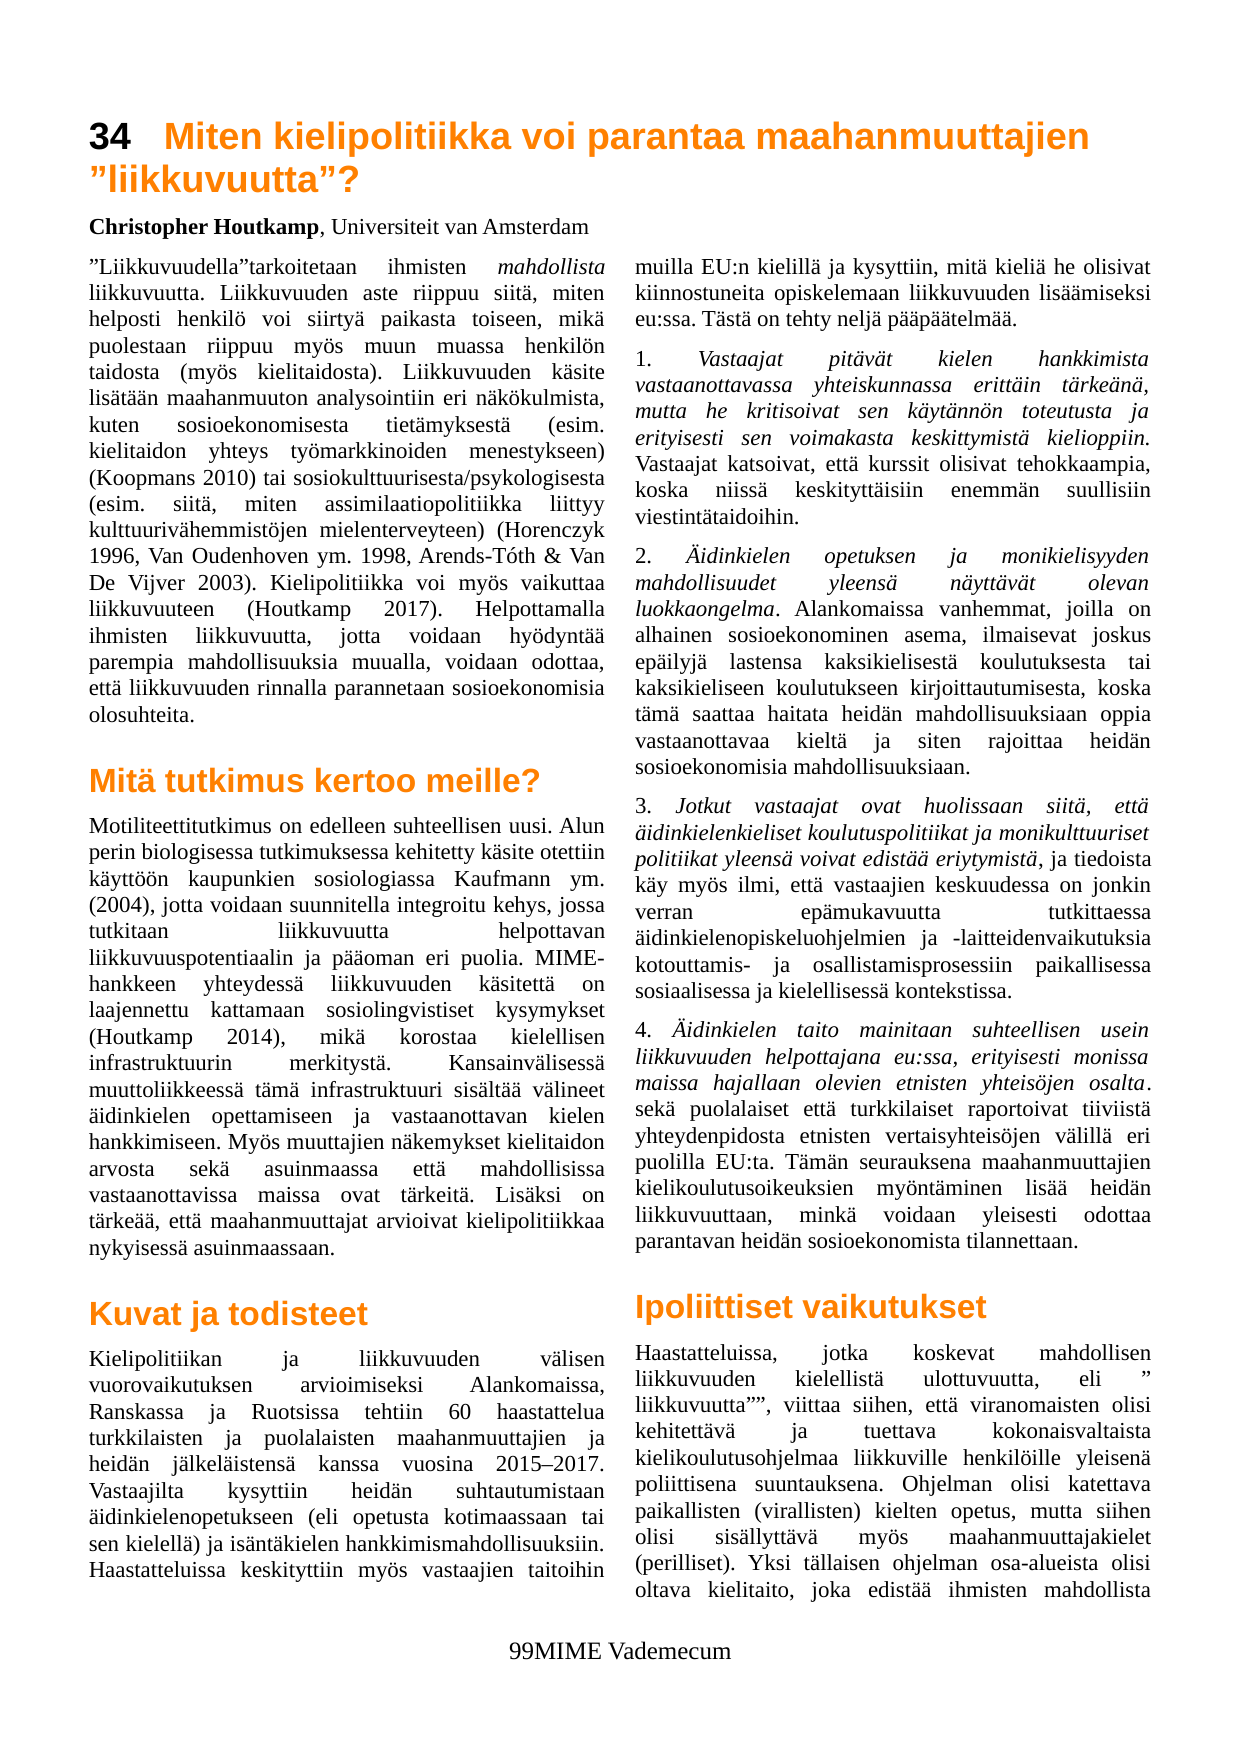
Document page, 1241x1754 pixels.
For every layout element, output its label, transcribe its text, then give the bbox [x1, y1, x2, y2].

text Christopher Houtkamp, Universiteit van Amsterdam [88, 213, 1152, 240]
subtitle Kuvat ja todisteet [88, 1294, 605, 1333]
text 2. Äidinkielen opetuksen ja monikielisyyden mahdollisuudet yleensä näyttävät olevan luokkaongelma. Alankomaissa vanhemmat, joilla on alhainen sosioekonominen asema, ilmaisevat joskus epäilyjä lastensa kaksikielisestä koulutuksesta tai kaksikieliseen koulutukseen kirjoittautumisesta, koska tämä saattaa haitata heidän mahdollisuuksiaan oppia vastaanottavaa kieltä ja siten rajoittaa heidän sosioekonomisia mahdollisuuksiaan. [635, 542, 1152, 779]
text Haastatteluissa, jotka koskevat mahdollisen liikkuvuuden kielellistä ulottuvuutta, eli ” liikkuvuutta””, viittaa siihen, että viranomaisten olisi kehitettävä ja tuettava kokonaisvaltaista kielikoulutusohjelmaa liikkuville henkilöille yleisenä poliittisena suuntauksena. Ohjelman olisi katettava paikallisten (virallisten) kielten opetus, mutta siihen olisi sisällyttävä myös maahanmuuttajakielet (perilliset). Yksi tällaisen ohjelman osa-alueista olisi oltava kielitaito, joka edistää ihmisten mahdollista [635, 1338, 1152, 1602]
text 1. Vastaajat pitävät kielen hankkimista vastaanottavassa yhteiskunnassa erittäin tärkeänä, mutta he kritisoivat sen käytännön toteutusta ja erityisesti sen voimakasta keskittymistä kielioppiin. Vastaajat katsoivat, että kurssit olisivat tehokkaampia, koska niissä keskityttäisiin enemmän suullisiin viestintätaidoihin. [635, 345, 1152, 529]
text Motiliteettitutkimus on edelleen suhteellisen uusi. Alun perin biologisessa tutkimuksessa kehitetty käsite otettiin käyttöön kaupunkien sosiologiassa Kaufmann ym. (2004), jotta voidaan suunnitella integroitu kehys, jossa tutkitaan liikkuvuutta helpottavan liikkuvuuspotentiaalin ja pääoman eri puolia. MIME-hankkeen yhteydessä liikkuvuuden käsitettä on laajennettu kattamaan sosiolingvistiset kysymykset (Houtkamp 2014), mikä korostaa kielellisen infrastruktuurin merkitystä. Kansainvälisessä muuttoliikkeessä tämä infrastruktuuri sisältää välineet äidinkielen opettamiseen ja vastaanottavan kielen hankkimiseen. Myös muuttajien näkemykset kielitaidon arvosta sekä asuinmaassa että mahdollisissa vastaanottavissa maissa ovat tärkeitä. Lisäksi on tärkeää, että maahanmuuttajat arvioivat kielipolitiikkaa nykyisessä asuinmaassaan. [88, 812, 605, 1260]
text Kielipolitiikan ja liikkuvuuden välisen vuorovaikutuksen arvioimiseksi Alankomaissa, Ranskassa ja Ruotsissa tehtiin 60 haastattelua turkkilaisten ja puolalaisten maahanmuuttajien ja heidän jälkeläistensä kanssa vuosina 2015–2017. Vastaajilta kysyttiin heidän suhtautumistaan äidinkielenopetukseen (eli opetusta kotimaassaan tai sen kielellä) ja isäntäkielen hankkimismahdollisuuksiin. Haastatteluissa keskityttiin myös vastaajien taitoihin [88, 1345, 605, 1582]
subtitle Mitä tutkimus kertoo meille? [88, 761, 605, 799]
text 4. Äidinkielen taito mainitaan suhteellisen usein liikkuvuuden helpottajana eu:ssa, erityisesti monissa maissa hajallaan olevien etnisten yhteisöjen osalta. sekä puolalaiset että turkkilaiset raportoivat tiiviistä yhteydenpidosta etnisten vertaisyhteisöjen välillä eri puolilla EU:ta. Tämän seurauksena maahanmuuttajien kielikoulutusoikeuksien myöntäminen lisää heidän liikkuvuuttaan, minkä voidaan yleisesti odottaa parantavan heidän sosioekonomista tilannettaan. [635, 1016, 1152, 1253]
subtitle Miten kielipolitiikka voi parantaa maahanmuuttajien ”liikkuvuutta”? [88, 113, 1152, 201]
text ”Liikkuvuudella”tarkoitetaan ihmisten mahdollista liikkuvuutta. Liikkuvuuden aste riippuu siitä, miten helposti henkilö voi siirtyä paikasta toiseen, mikä puolestaan riippuu myös muun muassa henkilön taidosta (myös kielitaidosta). Liikkuvuuden käsite lisätään maahanmuuton analysointiin eri näkökulmista, kuten sosioekonomisesta tietämyksestä (esim. kielitaidon yhteys työmarkkinoiden menestykseen) (Koopmans 2010) tai sosiokulttuurisesta/psykologisesta (esim. siitä, miten assimilaatiopolitiikka liittyy kulttuurivähemmistöjen mielenterveyteen) (Horenczyk 1996, Van Oudenhoven ym. 1998, Arends-Tóth & Van De Vijver 2003). Kielipolitiikka voi myös vaikuttaa liikkuvuuteen (Houtkamp 2017). Helpottamalla ihmisten liikkuvuutta, jotta voidaan hyödyntää parempia mahdollisuuksia muualla, voidaan odottaa, että liikkuvuuden rinnalla parannetaan sosioekonomisia olosuhteita. [88, 253, 605, 727]
text 3. Jotkut vastaajat ovat huolissaan siitä, että äidinkielenkieliset koulutuspolitiikat ja monikulttuuriset politiikat yleensä voivat edistää eriytymistä, ja tiedoista käy myös ilmi, että vastaajien keskuudessa on jonkin verran epämukavuutta tutkittaessa äidinkielenopiskeluohjelmien ja -laitteidenvaikutuksia kotouttamis- ja osallistamisprosessiin paikallisessa sosiaalisessa ja kielellisessä kontekstissa. [635, 792, 1152, 1003]
subtitle Ipoliittiset vaikutukset [635, 1287, 1152, 1326]
text muilla EU:n kielillä ja kysyttiin, mitä kieliä he olisivat kiinnostuneita opiskelemaan liikkuvuuden lisäämiseksi eu:ssa. Tästä on tehty neljä pääpäätelmää. [635, 253, 1152, 332]
